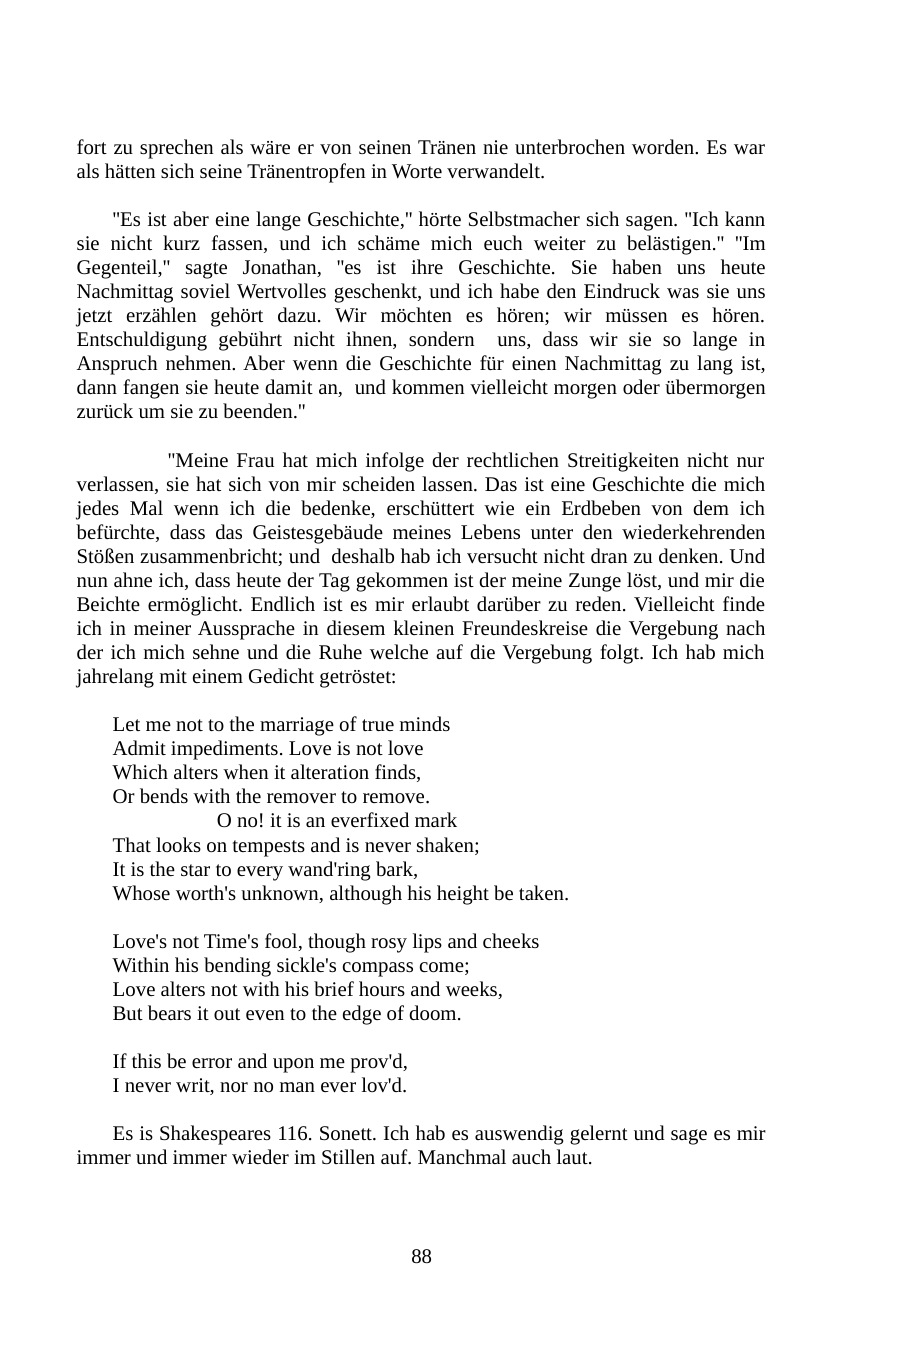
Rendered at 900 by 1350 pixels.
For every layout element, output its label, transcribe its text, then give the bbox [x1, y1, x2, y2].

text Love's not Time's fool, though rosy lips and cheeks [76, 929, 766, 953]
text But bears it out even to the edge of doom. [76, 1001, 766, 1025]
text I never writ, nor no man ever lov'd. [76, 1073, 766, 1097]
text O no! it is an everfixed mark [76, 808, 766, 832]
text That looks on tempests and is never shaken; [76, 832, 766, 857]
text Within his bending sickle's compass come; [76, 953, 766, 977]
text ''Meine Frau hat mich infolge der rechtlichen Streitigkeiten nicht nur verlassen, sie hat sich von mir scheiden lassen. Das ist eine Geschichte die mich jedes Mal wenn ich die bedenke, erschüttert wie ein Erdbeben von dem ich befürchte, dass das Geistesgebäude meines Lebens unter den wiederkehrenden Stößen zusammenbricht; und deshalb hab ich versucht nicht dran zu denken. Und nun ahne ich, dass heute der Tag gekommen ist der meine Zunge löst, und mir die Beichte ermöglicht. Endlich ist es mir erlaubt darüber zu reden. Vielleicht finde ich in meiner Aussprache in diesem kleinen Freundeskreise die Vergebung nach der ich mich sehne und die Ruhe welche auf die Vergebung folgt. Ich hab mich jahrelang mit einem Gedicht getröstet: [76, 447, 766, 688]
text ''Es ist aber eine lange Geschichte,'' hörte Selbstmacher sich sagen. ''Ich kann sie nicht kurz fassen, und ich schäme mich euch weiter zu belästigen.'' ''Im Gegenteil,'' sagte Jonathan, ''es ist ihre Geschichte. Sie haben uns heute Nachmittag soviel Wertvolles geschenkt, und ich habe den Eindruck was sie uns jetzt erzählen gehört dazu. Wir möchten es hören; wir müssen es hören. Entschuldigung gebührt nicht ihnen, sondern uns, dass wir sie so lange in Anspruch nehmen. Aber wenn die Geschichte für einen Nachmittag zu lang ist, dann fangen sie heute damit an, und kommen vielleicht morgen oder übermorgen zurück um sie zu beenden.'' [76, 207, 766, 423]
text fort zu sprechen als wäre er von seinen Tränen nie unterbrochen worden. Es war als hätten sich seine Tränentropfen in Worte verwandelt. [76, 135, 766, 183]
text It is the star to every wand'ring bark, [76, 857, 766, 881]
text Let me not to the marriage of true minds [76, 712, 766, 736]
text Which alters when it alteration finds, [76, 760, 766, 784]
text Es is Shakespeares 116. Sonett. Ich hab es auswendig gelernt und sage es mir immer und immer wieder im Stillen auf. Manchmal auch laut. [76, 1121, 766, 1169]
text Or bends with the remover to remove. [76, 784, 766, 808]
text Love alters not with his brief hours and weeks, [76, 977, 766, 1001]
text Admit impediments. Love is not love [76, 736, 766, 760]
text Whose worth's unknown, although his height be taken. [76, 881, 766, 905]
text If this be error and upon me prov'd, [76, 1049, 766, 1073]
